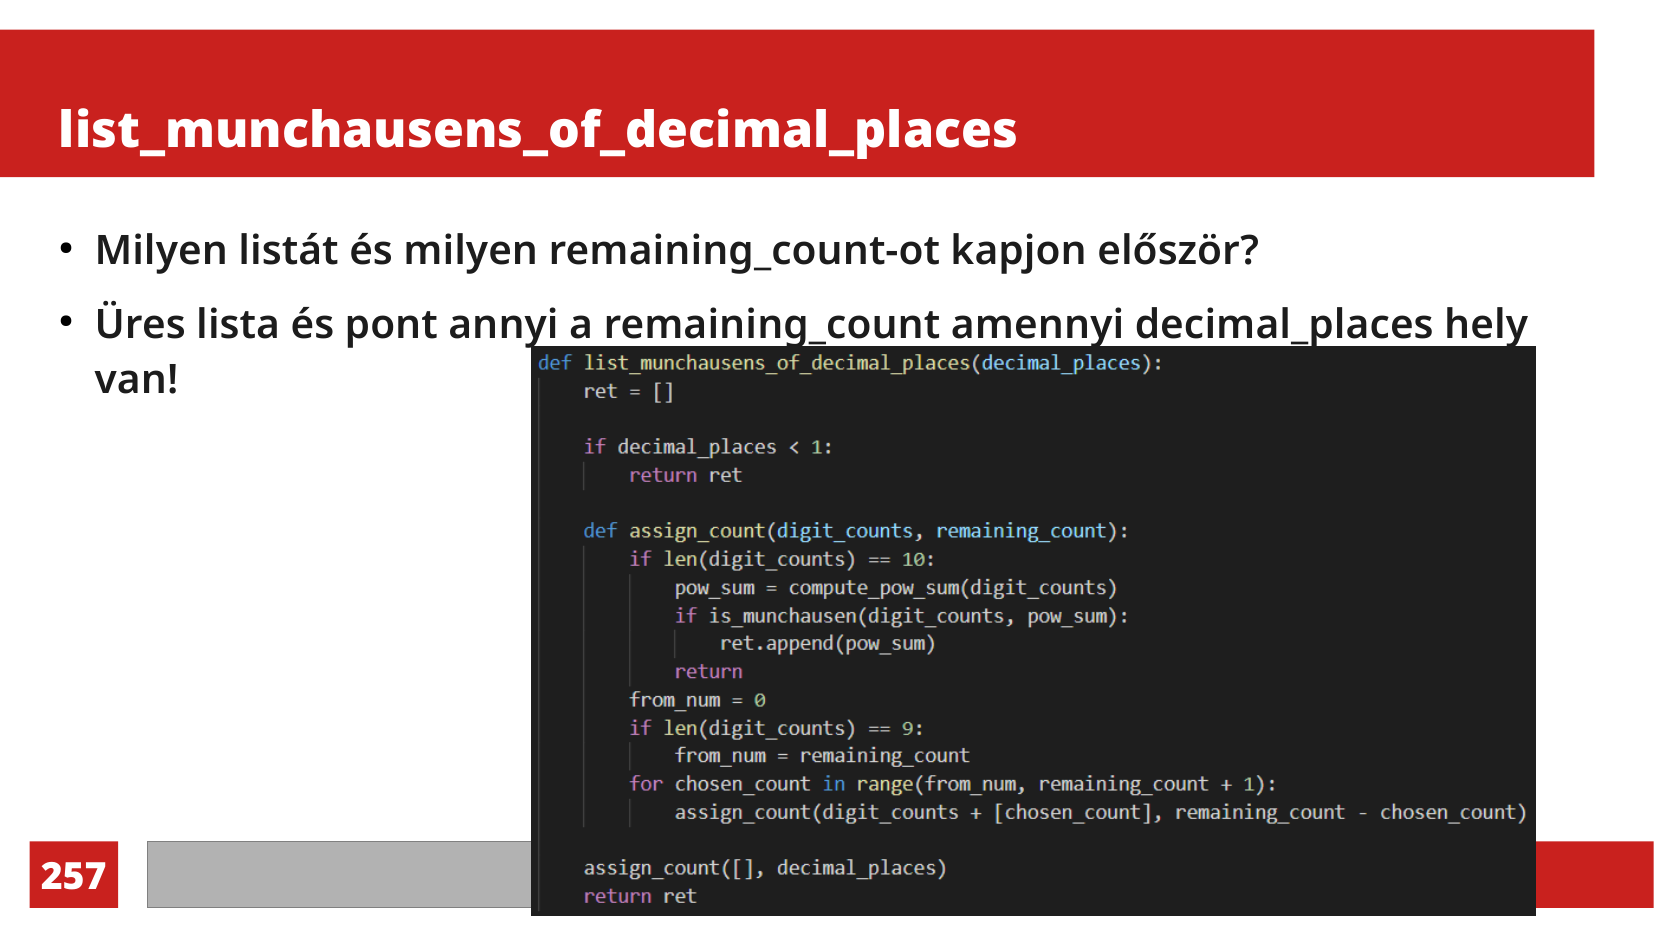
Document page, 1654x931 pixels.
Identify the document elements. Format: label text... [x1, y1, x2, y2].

list Milyen listát és milyen remaining_count-ot kapjon először? Üres lista és pont annyi a remaining_count amennyi decimal_places hely van! [59, 221, 1565, 739]
title list_munchausens_of_decimal_places [59, 44, 1595, 163]
picture [531, 346, 1536, 916]
